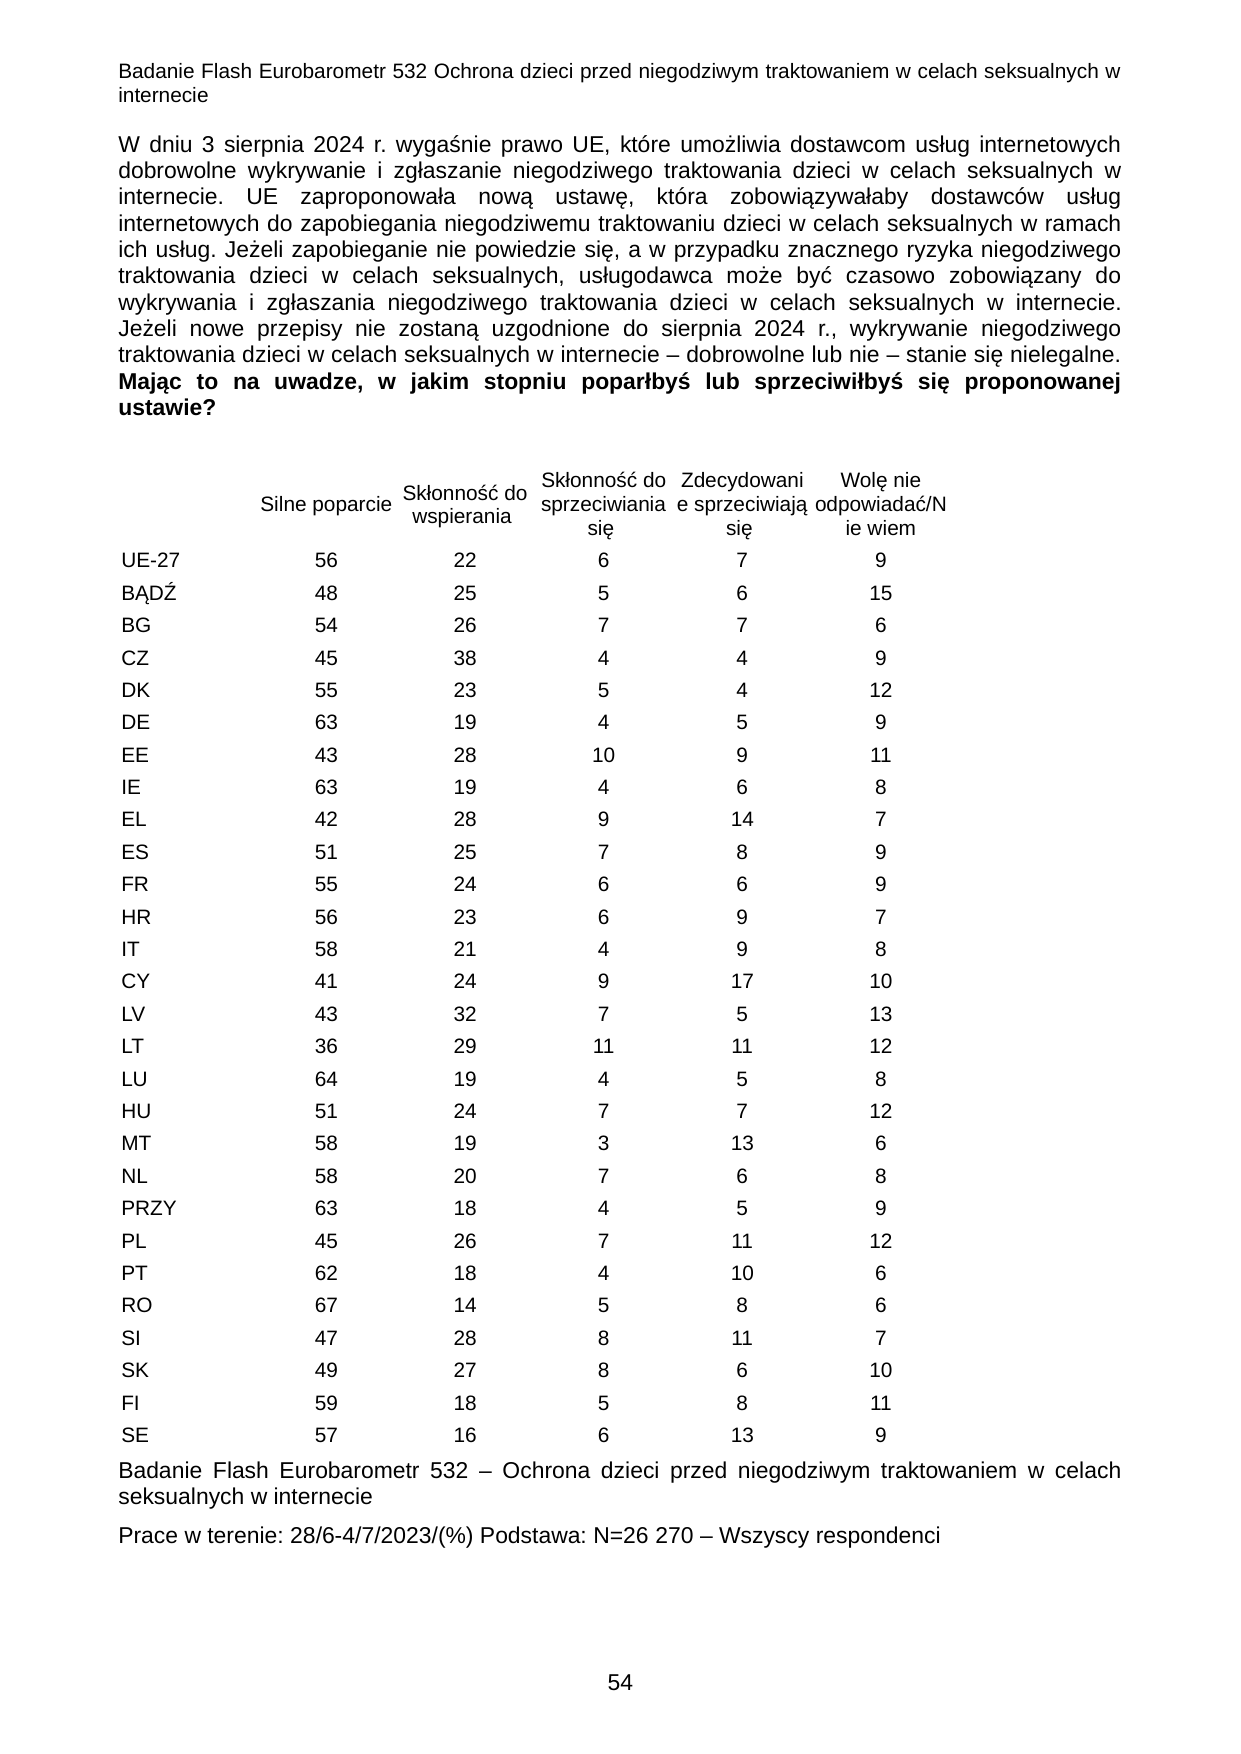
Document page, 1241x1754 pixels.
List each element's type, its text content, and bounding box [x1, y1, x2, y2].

table_cell 26 [395, 1224, 534, 1257]
table_cell 16 [395, 1419, 534, 1451]
table_cell 9 [811, 1192, 950, 1224]
table_cell 9 [811, 641, 950, 673]
table_cell 9 [811, 1419, 950, 1451]
table_cell 18 [395, 1386, 534, 1419]
table_cell 10 [811, 965, 950, 997]
table_cell 36 [257, 1030, 395, 1062]
table_cell IT [118, 933, 257, 965]
table_cell NL [118, 1160, 257, 1192]
table_cell 43 [257, 998, 395, 1030]
table_cell CZ [118, 641, 257, 673]
table_cell SK [118, 1354, 257, 1386]
table_cell 6 [534, 1419, 673, 1451]
table_header Skłonność do wspierania [395, 465, 534, 544]
table_cell 8 [811, 933, 950, 965]
table_cell 21 [395, 933, 534, 965]
table_cell 9 [673, 933, 811, 965]
table_cell PRZY [118, 1192, 257, 1224]
table_cell 5 [673, 1192, 811, 1224]
table_cell 12 [811, 1095, 950, 1127]
table_cell 7 [534, 836, 673, 868]
table_cell 12 [811, 674, 950, 706]
table_cell 6 [673, 1160, 811, 1192]
table_cell 27 [395, 1354, 534, 1386]
text W dniu 3 sierpnia 2024 r. wygaśnie prawo UE, które umożliwia dostawcom usług internetowych dobrowolne wykrywanie i zgłaszanie niegodziwego traktowania dzieci w celach seksualnych w internecie. UE zaproponowała nową ustawę, która zobowiązywałaby dostawców usług internetowych do zapobiegania niegodziwemu traktowaniu dzieci w celach seksualnych w ramach ich usług. Jeżeli zapobieganie nie powiedzie się, a w przypadku znacznego ryzyka niegodziwego traktowania dzieci w celach seksualnych, usługodawca może być czasowo zobowiązany do wykrywania i zgłaszania niegodziwego traktowania dzieci w celach seksualnych w internecie. Jeżeli nowe przepisy nie zostaną uzgodnione do sierpnia 2024 r., wykrywanie niegodziwego traktowania dzieci w celach seksualnych w internecie – dobrowolne lub nie – stanie się nielegalne. Mając to na uwadze, w jakim stopniu poparłbyś lub sprzeciwiłbyś się proponowanej ustawie? [118, 131, 1122, 421]
table_cell 14 [673, 803, 811, 836]
table_cell 8 [811, 1160, 950, 1192]
table_cell 42 [257, 803, 395, 836]
table_cell 9 [811, 836, 950, 868]
table_cell 67 [257, 1289, 395, 1321]
table_cell 55 [257, 674, 395, 706]
table_cell 54 [257, 609, 395, 641]
table_cell 51 [257, 1095, 395, 1127]
table_cell 4 [673, 674, 811, 706]
table_cell 7 [534, 1160, 673, 1192]
table_cell 9 [811, 868, 950, 900]
table_cell 6 [811, 1289, 950, 1321]
table_cell 47 [257, 1321, 395, 1354]
table_cell 45 [257, 641, 395, 673]
table_cell 23 [395, 674, 534, 706]
table_cell 24 [395, 965, 534, 997]
table_cell 25 [395, 836, 534, 868]
table_cell 63 [257, 771, 395, 803]
table_cell 18 [395, 1257, 534, 1289]
table_cell 4 [534, 706, 673, 738]
table_cell 9 [811, 706, 950, 738]
table_cell 58 [257, 933, 395, 965]
table_cell 24 [395, 1095, 534, 1127]
table_cell 4 [534, 1257, 673, 1289]
table_cell 5 [534, 1386, 673, 1419]
table_cell 43 [257, 738, 395, 771]
table_cell DE [118, 706, 257, 738]
table_cell 26 [395, 609, 534, 641]
table_cell 15 [811, 576, 950, 609]
table_cell LU [118, 1062, 257, 1095]
table_header Wolę nie odpowiadać/Nie wiem [811, 465, 950, 544]
table_cell 6 [673, 576, 811, 609]
table_cell 7 [534, 609, 673, 641]
table_cell RO [118, 1289, 257, 1321]
table_cell 4 [534, 1192, 673, 1224]
table_cell 7 [811, 1321, 950, 1354]
table_cell 7 [534, 1095, 673, 1127]
table_header Silne poparcie [257, 465, 395, 544]
table_cell 28 [395, 803, 534, 836]
table_cell 55 [257, 868, 395, 900]
table_cell 5 [673, 706, 811, 738]
table_cell EL [118, 803, 257, 836]
table_cell 5 [673, 998, 811, 1030]
table_cell 8 [811, 1062, 950, 1095]
table_cell 20 [395, 1160, 534, 1192]
table_cell 8 [673, 836, 811, 868]
table_cell 5 [534, 1289, 673, 1321]
table_cell 4 [673, 641, 811, 673]
table_cell LT [118, 1030, 257, 1062]
table_cell 8 [673, 1386, 811, 1419]
table_cell 22 [395, 544, 534, 576]
text Badanie Flash Eurobarometr 532 – Ochrona dzieci przed niegodziwym traktowaniem w celach seksualnych w internecie [118, 1457, 1122, 1510]
table_cell 41 [257, 965, 395, 997]
table_cell 6 [673, 771, 811, 803]
table_cell IE [118, 771, 257, 803]
table_cell 57 [257, 1419, 395, 1451]
table_cell 48 [257, 576, 395, 609]
table_cell 10 [811, 1354, 950, 1386]
table_cell EE [118, 738, 257, 771]
table_cell 19 [395, 1127, 534, 1159]
table_cell 4 [534, 771, 673, 803]
table_cell 56 [257, 544, 395, 576]
table_cell 5 [534, 674, 673, 706]
table_cell 8 [534, 1321, 673, 1354]
table_cell 38 [395, 641, 534, 673]
table_cell 7 [673, 544, 811, 576]
table_cell 11 [811, 738, 950, 771]
table_cell 6 [534, 544, 673, 576]
table_cell 9 [673, 738, 811, 771]
table_cell PT [118, 1257, 257, 1289]
table_cell BG [118, 609, 257, 641]
table_cell 10 [534, 738, 673, 771]
table_cell 4 [534, 1062, 673, 1095]
table_cell 6 [811, 1257, 950, 1289]
table_cell 9 [811, 544, 950, 576]
table_cell 5 [673, 1062, 811, 1095]
table_cell SE [118, 1419, 257, 1451]
text Prace w terenie: 28/6-4/7/2023/(%) Podstawa: N=26 270 – Wszyscy respondenci [118, 1522, 1122, 1548]
table_cell 7 [811, 900, 950, 933]
table_cell 11 [534, 1030, 673, 1062]
table_cell UE-27 [118, 544, 257, 576]
table_header [118, 465, 257, 544]
table_cell BĄDŹ [118, 576, 257, 609]
table_cell PL [118, 1224, 257, 1257]
table_cell 4 [534, 641, 673, 673]
table_cell 11 [673, 1321, 811, 1354]
table_cell 59 [257, 1386, 395, 1419]
table_cell 58 [257, 1127, 395, 1159]
table_cell 9 [673, 900, 811, 933]
table_cell 13 [673, 1127, 811, 1159]
table_cell 8 [673, 1289, 811, 1321]
table_cell 6 [811, 1127, 950, 1159]
table_cell 7 [534, 1224, 673, 1257]
table_cell 3 [534, 1127, 673, 1159]
table_cell 51 [257, 836, 395, 868]
table_cell 6 [673, 868, 811, 900]
table_cell 19 [395, 706, 534, 738]
table_cell 62 [257, 1257, 395, 1289]
table_cell 19 [395, 1062, 534, 1095]
table_cell 6 [534, 868, 673, 900]
table_cell 32 [395, 998, 534, 1030]
table_cell 4 [534, 933, 673, 965]
table_cell 24 [395, 868, 534, 900]
table_cell 25 [395, 576, 534, 609]
table_cell 23 [395, 900, 534, 933]
table_cell 18 [395, 1192, 534, 1224]
table_cell 19 [395, 771, 534, 803]
table_cell 6 [534, 900, 673, 933]
table_header Zdecydowanie sprzeciwiają się [673, 465, 811, 544]
table_cell 10 [673, 1257, 811, 1289]
table_cell 5 [534, 576, 673, 609]
table_header Skłonność do sprzeciwiania się [534, 465, 673, 544]
table_cell FR [118, 868, 257, 900]
table_cell MT [118, 1127, 257, 1159]
table_cell LV [118, 998, 257, 1030]
table_cell 13 [673, 1419, 811, 1451]
table_cell 45 [257, 1224, 395, 1257]
table_cell 8 [534, 1354, 673, 1386]
table_cell 13 [811, 998, 950, 1030]
table_cell 7 [673, 609, 811, 641]
table_cell HU [118, 1095, 257, 1127]
table_cell ES [118, 836, 257, 868]
table_cell 6 [811, 609, 950, 641]
table_cell 14 [395, 1289, 534, 1321]
table_cell 28 [395, 738, 534, 771]
table_cell 11 [673, 1030, 811, 1062]
table_cell 9 [534, 965, 673, 997]
table_cell 11 [673, 1224, 811, 1257]
table_cell SI [118, 1321, 257, 1354]
table_cell 29 [395, 1030, 534, 1062]
table_cell FI [118, 1386, 257, 1419]
table_cell HR [118, 900, 257, 933]
table_cell 58 [257, 1160, 395, 1192]
table_cell 7 [811, 803, 950, 836]
table_cell CY [118, 965, 257, 997]
table_cell 56 [257, 900, 395, 933]
table_cell 8 [811, 771, 950, 803]
table_cell DK [118, 674, 257, 706]
table_cell 7 [673, 1095, 811, 1127]
table_cell 6 [673, 1354, 811, 1386]
table_cell 9 [534, 803, 673, 836]
table_cell 11 [811, 1386, 950, 1419]
table_cell 64 [257, 1062, 395, 1095]
table_cell 49 [257, 1354, 395, 1386]
table_cell 17 [673, 965, 811, 997]
table_cell 7 [534, 998, 673, 1030]
table_cell 63 [257, 1192, 395, 1224]
table_cell 63 [257, 706, 395, 738]
table_cell 12 [811, 1224, 950, 1257]
table_cell 28 [395, 1321, 534, 1354]
table_cell 12 [811, 1030, 950, 1062]
